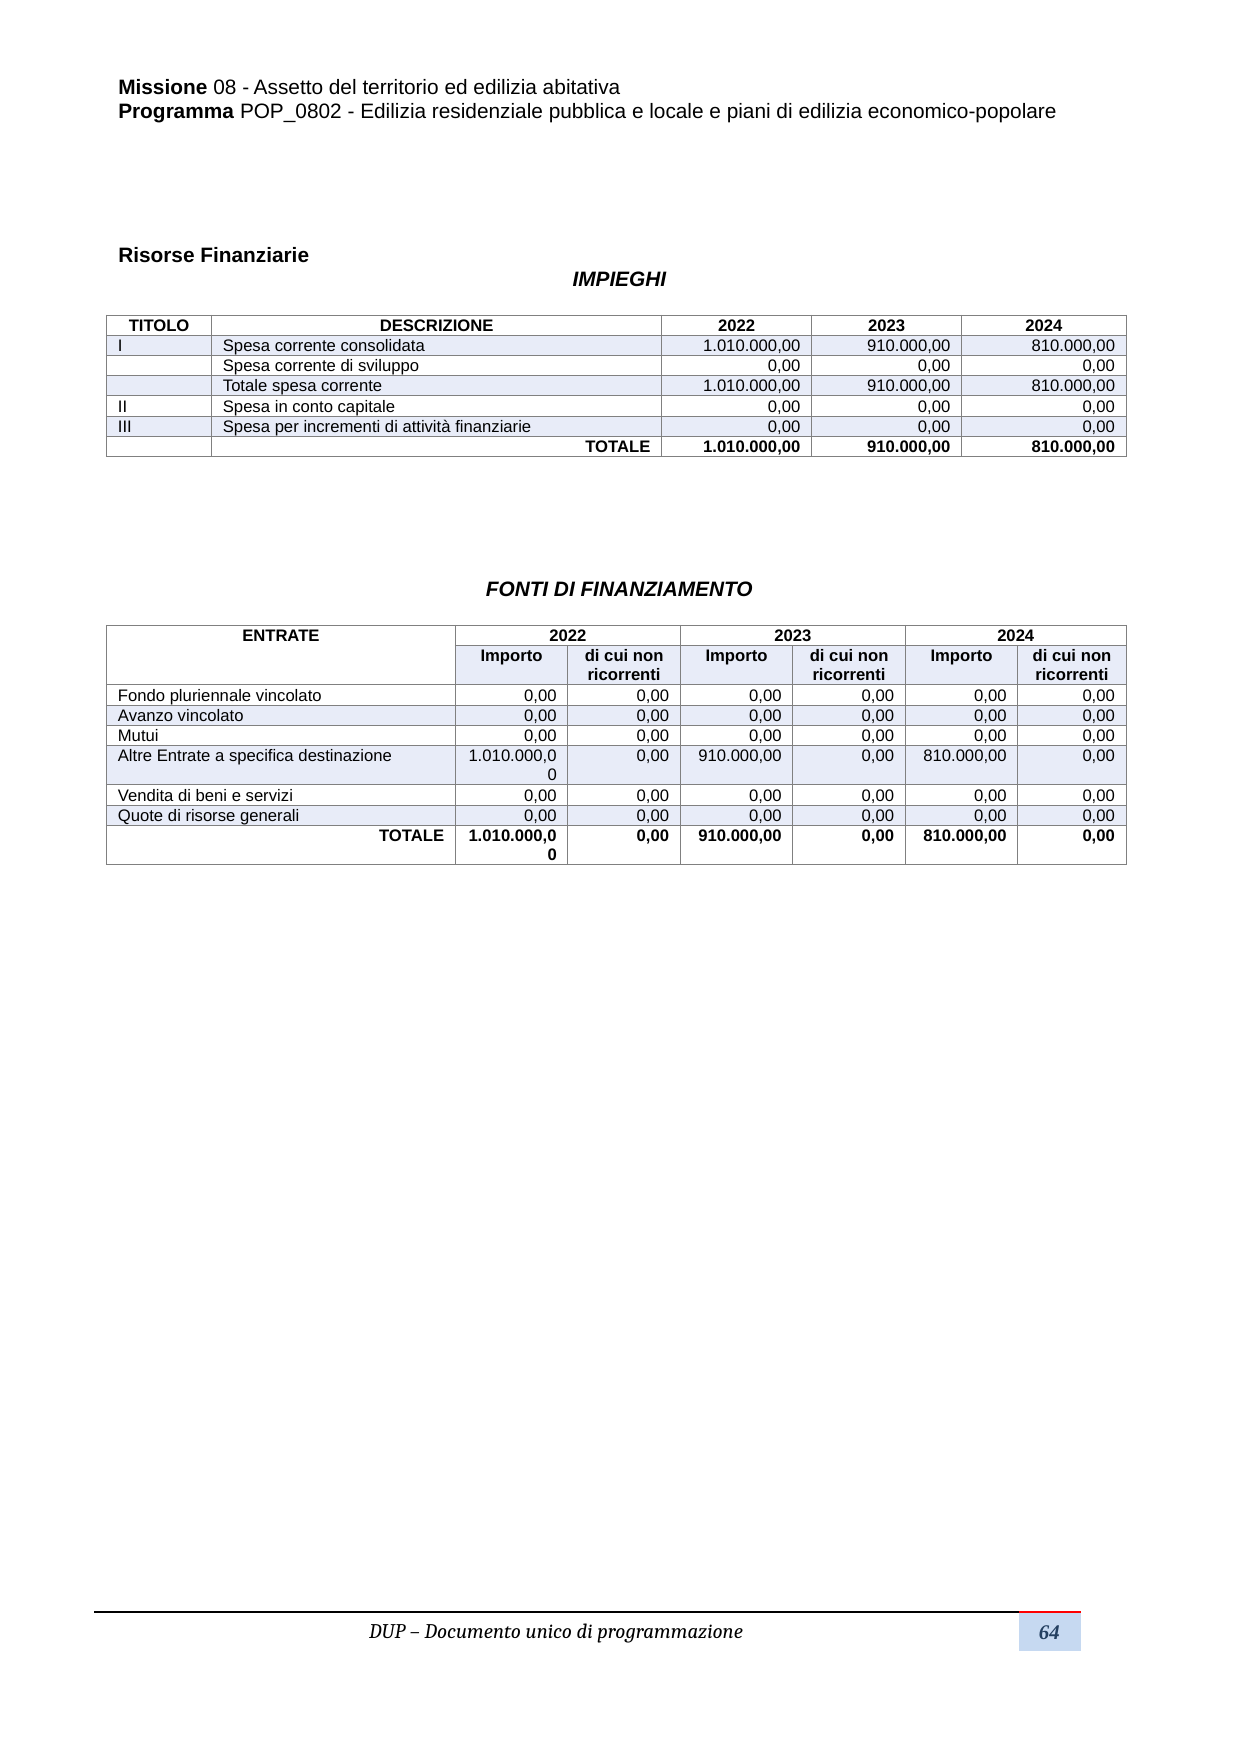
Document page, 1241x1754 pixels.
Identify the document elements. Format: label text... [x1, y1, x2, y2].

table_cell Altre Entrate a specifica destinazione [107, 746, 455, 784]
table_cell 0,00 [1018, 826, 1126, 864]
table_cell di cui non ricorrenti [793, 646, 905, 684]
table_cell 0,00 [962, 396, 1126, 416]
table_cell 0,00 [906, 806, 1017, 825]
table_cell Spesa per incrementi di attività finanziarie [212, 417, 661, 436]
table_cell 910.000,00 [681, 746, 792, 784]
table_header 2023 [812, 316, 961, 335]
table_cell 0,00 [681, 685, 792, 704]
text Missione 08 - Assetto del territorio ed edilizia abitativa [118, 75, 1122, 99]
table_cell Avanzo vincolato [107, 706, 455, 725]
table_cell di cui non ricorrenti [568, 646, 680, 684]
table_cell 0,00 [812, 356, 961, 375]
table_cell 1.010.000,00 [662, 437, 811, 456]
table_cell 0,00 [568, 685, 680, 704]
table_cell 0,00 [793, 685, 905, 704]
table_cell 0,00 [906, 685, 1017, 704]
table_cell [107, 376, 211, 395]
table_cell [107, 437, 211, 456]
table_cell [107, 356, 211, 375]
table_cell 0,00 [1018, 706, 1126, 725]
table_cell 0,00 [1018, 785, 1126, 804]
table_cell 810.000,00 [906, 746, 1017, 784]
table_cell 0,00 [568, 746, 680, 784]
text Risorse Finanziarie [118, 243, 1122, 267]
table_cell 0,00 [962, 417, 1126, 436]
table_cell Importo [906, 646, 1017, 684]
table_cell Totale spesa corrente [212, 376, 661, 395]
table_cell 810.000,00 [962, 336, 1126, 355]
table_cell Spesa corrente di sviluppo [212, 356, 661, 375]
table_header TITOLO [107, 316, 211, 335]
table_cell 0,00 [568, 706, 680, 725]
table_cell 810.000,00 [962, 376, 1126, 395]
table_cell 0,00 [568, 726, 680, 745]
table_header ENTRATE [107, 626, 455, 684]
table_cell 0,00 [1018, 806, 1126, 825]
table_cell 0,00 [793, 806, 905, 825]
table_cell di cui non ricorrenti [1018, 646, 1126, 684]
table_cell 0,00 [812, 417, 961, 436]
table_cell 0,00 [793, 785, 905, 804]
table_header 2024 [906, 626, 1126, 645]
table_header 2023 [681, 626, 905, 645]
table_cell Importo [456, 646, 567, 684]
table_cell Fondo pluriennale vincolato [107, 685, 455, 704]
table_cell 0,00 [793, 706, 905, 725]
table_cell 0,00 [662, 417, 811, 436]
table_cell 0,00 [662, 356, 811, 375]
table_cell Mutui [107, 726, 455, 745]
table_cell 910.000,00 [812, 437, 961, 456]
table_cell 0,00 [793, 746, 905, 784]
table_cell 0,00 [456, 806, 567, 825]
table_cell 0,00 [456, 785, 567, 804]
table_cell 0,00 [906, 706, 1017, 725]
table_cell 910.000,00 [681, 826, 792, 864]
table_cell 810.000,00 [906, 826, 1017, 864]
table_cell 810.000,00 [962, 437, 1126, 456]
table_cell Spesa in conto capitale [212, 396, 661, 416]
table_cell I [107, 336, 211, 355]
table_cell Vendita di beni e servizi [107, 785, 455, 804]
text Programma POP_0802 - Edilizia residenziale pubblica e locale e piani di edilizia economico-popolare [118, 99, 1122, 123]
table_cell 0,00 [456, 706, 567, 725]
table_cell TOTALE [107, 826, 455, 864]
table_cell 1.010.000,00 [662, 336, 811, 355]
table_cell 0,00 [793, 826, 905, 864]
table_cell 0,00 [568, 806, 680, 825]
table_cell TOTALE [212, 437, 661, 456]
table_cell 0,00 [812, 396, 961, 416]
table_cell 0,00 [568, 826, 680, 864]
table_cell 0,00 [962, 356, 1126, 375]
table_cell 0,00 [456, 685, 567, 704]
table_cell 910.000,00 [812, 376, 961, 395]
table_cell 0,00 [456, 726, 567, 745]
table_cell Importo [681, 646, 792, 684]
table_header 2022 [662, 316, 811, 335]
table_cell 0,00 [568, 785, 680, 804]
table_header DESCRIZIONE [212, 316, 661, 335]
text FONTI DI FINANZIAMENTO [118, 577, 1122, 601]
table_cell 0,00 [906, 785, 1017, 804]
table_cell III [107, 417, 211, 436]
table_cell 0,00 [1018, 726, 1126, 745]
table_cell 1.010.000,00 [662, 376, 811, 395]
table_cell 0,00 [793, 726, 905, 745]
table_cell 0,00 [906, 726, 1017, 745]
table_cell II [107, 396, 211, 416]
table_cell 0,00 [681, 785, 792, 804]
table_cell 910.000,00 [812, 336, 961, 355]
table_cell 0,00 [1018, 746, 1126, 784]
table_cell 0,00 [662, 396, 811, 416]
table_cell Quote di risorse generali [107, 806, 455, 825]
table_cell 0,00 [681, 706, 792, 725]
table_header 2022 [456, 626, 680, 645]
table_cell 0,00 [681, 726, 792, 745]
table_cell 0,00 [681, 806, 792, 825]
text IMPIEGHI [118, 267, 1122, 291]
table_cell Spesa corrente consolidata [212, 336, 661, 355]
table_cell 0,00 [1018, 685, 1126, 704]
table_cell 1.010.000,00 [456, 746, 567, 784]
table_cell 1.010.000,00 [456, 826, 567, 864]
table_header 2024 [962, 316, 1126, 335]
